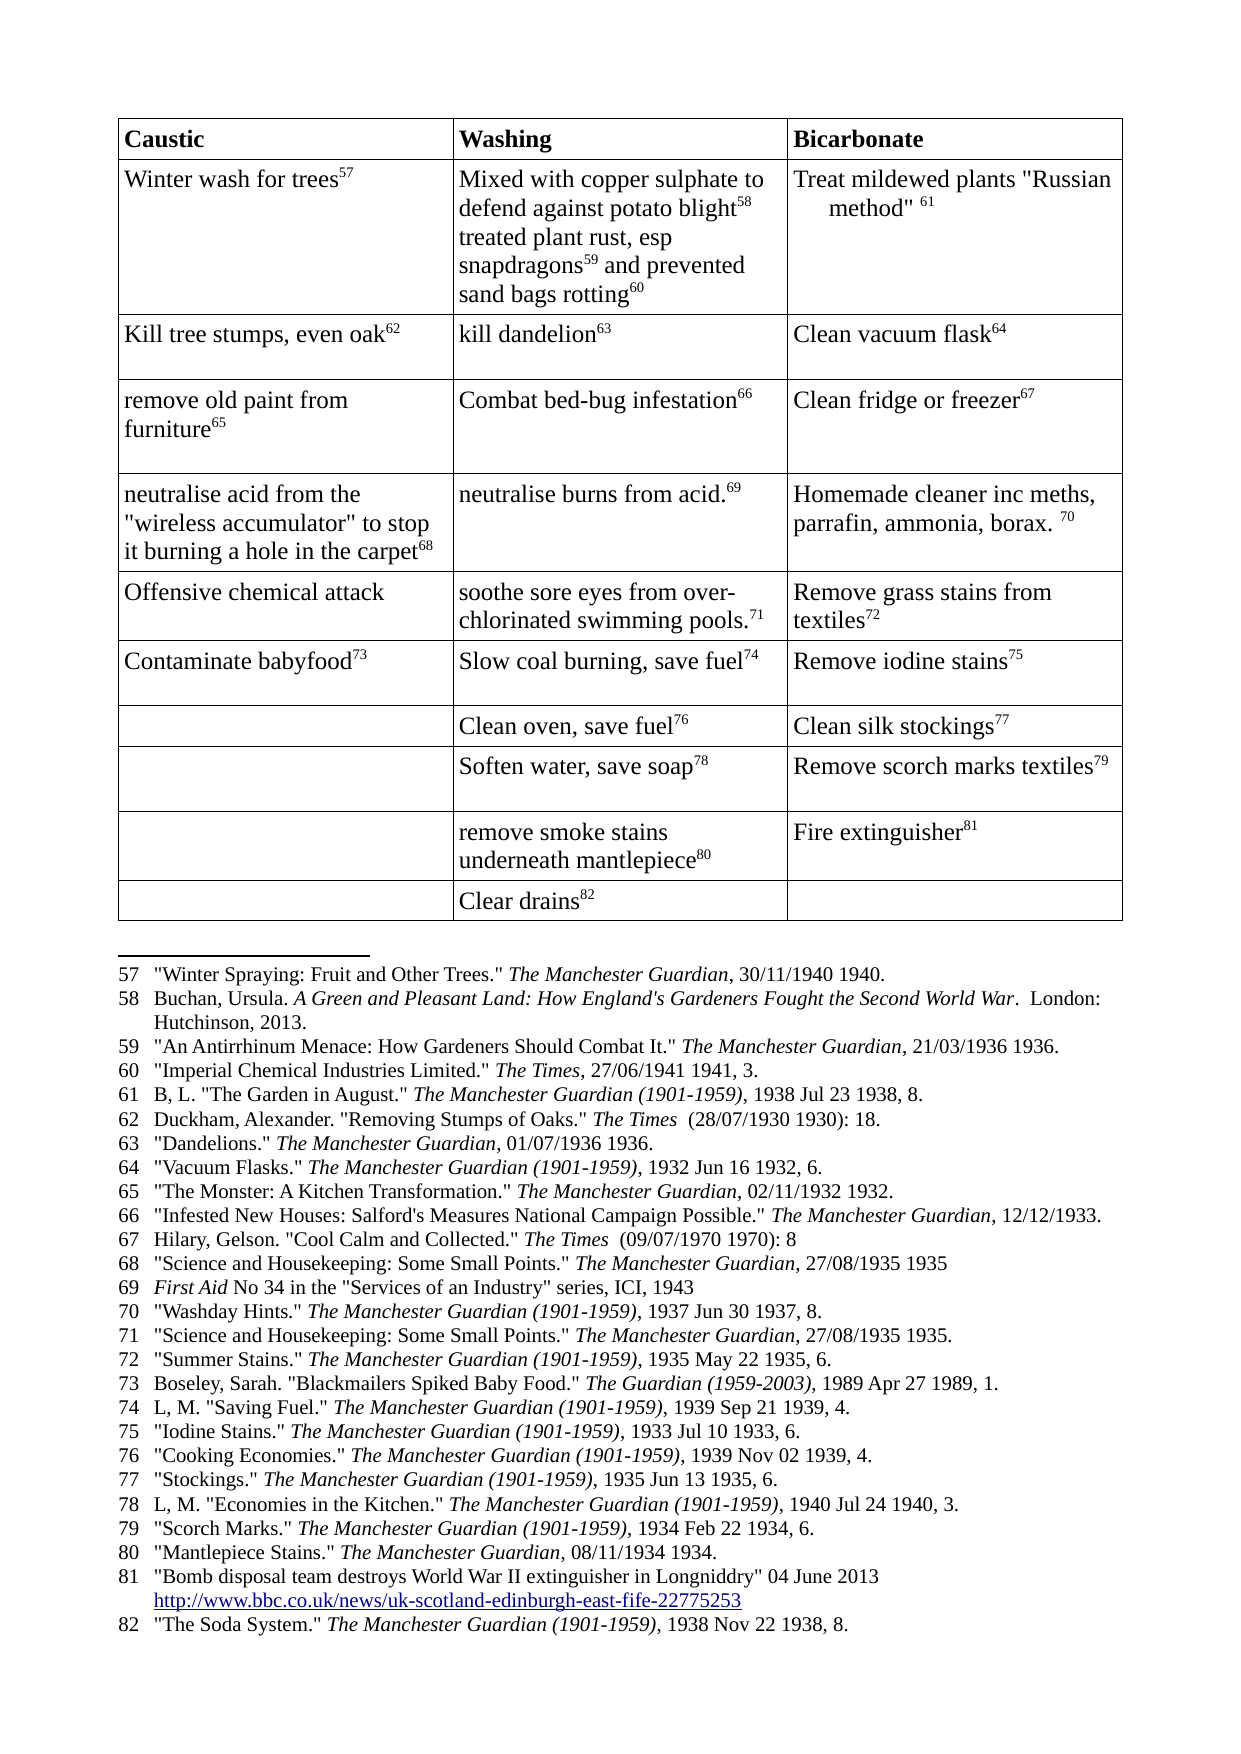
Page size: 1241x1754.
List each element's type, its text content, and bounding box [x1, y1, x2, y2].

table_cell kill dandelion [454, 315, 787, 379]
table_header Bicarbonate [788, 119, 1122, 158]
table_cell Mixed with copper sulphate to defend against potato blight treated plant rust, esp snapdragons and prevented sand bags rotting [454, 160, 787, 314]
table_cell neutralise acid from the "wireless accumulator" to stop it burning a hole in the carpet [119, 474, 453, 571]
table_cell [119, 747, 453, 811]
table_cell Clear drains [454, 881, 787, 920]
table_cell Clean oven, save fuel [454, 706, 787, 746]
table_cell Fire extinguisher [788, 812, 1122, 880]
table_cell remove smoke stains underneath mantlepiece [454, 812, 787, 880]
table_cell [119, 706, 453, 746]
table_cell Contaminate babyfood [119, 641, 453, 705]
table_cell Clean vacuum flask [788, 315, 1122, 379]
table_cell Kill tree stumps, even oak [119, 315, 453, 379]
table_cell neutralise burns from acid. [454, 474, 787, 571]
table_cell [119, 881, 453, 920]
table_header Caustic [119, 119, 453, 158]
table_header Washing [454, 119, 787, 158]
table_cell [788, 881, 1122, 920]
table_cell Offensive chemical attack [119, 572, 453, 640]
table_cell Remove grass stains from textiles [788, 572, 1122, 640]
table_cell [119, 812, 453, 880]
table_cell Clean fridge or freezer [788, 380, 1122, 473]
table_cell Combat bed-bug infestation [454, 380, 787, 473]
table_cell Slow coal burning, save fuel [454, 641, 787, 705]
table_cell Remove iodine stains [788, 641, 1122, 705]
table_cell Remove scorch marks textiles [788, 747, 1122, 811]
table_cell soothe sore eyes from over-chlorinated swimming pools. [454, 572, 787, 640]
table_cell Soften water, save soap [454, 747, 787, 811]
table_cell Homemade cleaner inc meths, parrafin, ammonia, borax. [788, 474, 1122, 571]
table_cell remove old paint from furniture [119, 380, 453, 473]
table_cell Treat mildewed plants "Russian method" [788, 160, 1122, 314]
table_cell Winter wash for trees [119, 160, 453, 314]
table_cell Clean silk stockings [788, 706, 1122, 746]
